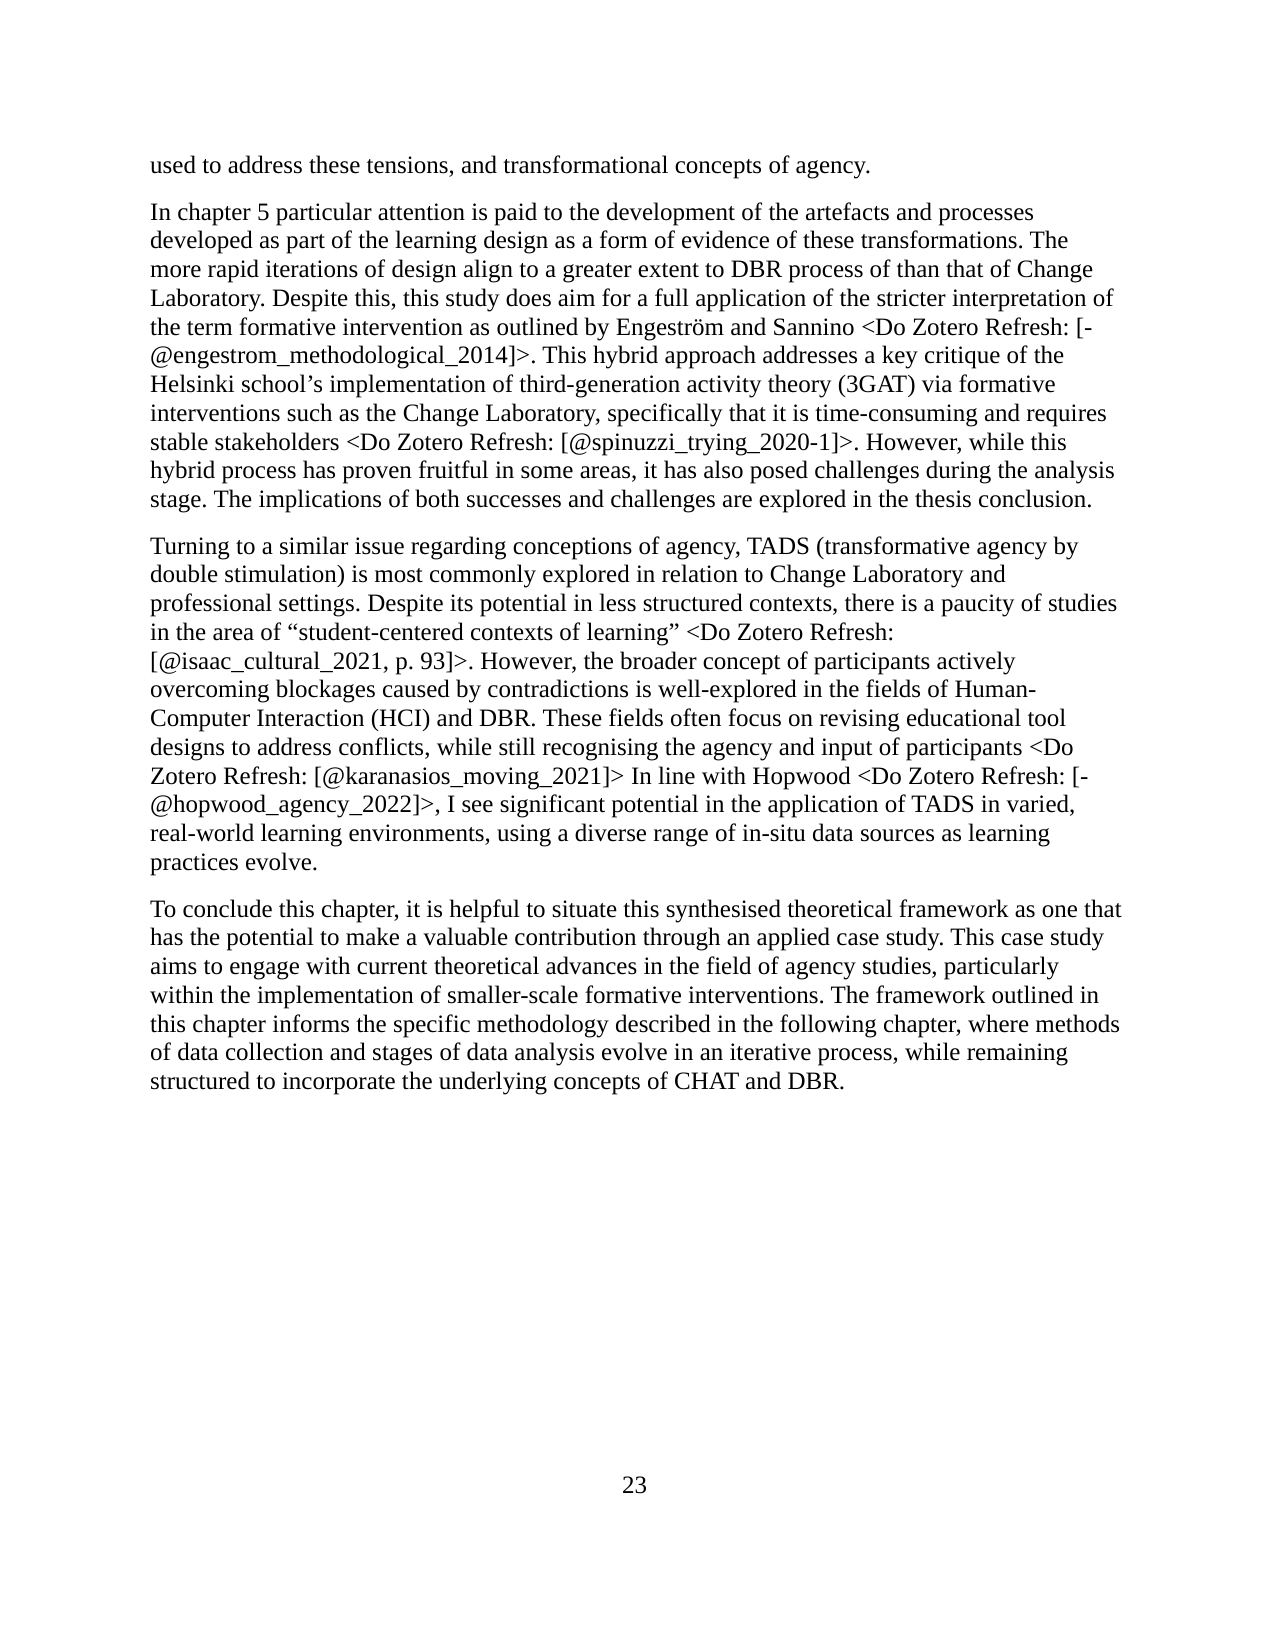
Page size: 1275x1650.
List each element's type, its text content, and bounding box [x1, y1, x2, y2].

text To conclude this chapter, it is helpful to situate this synthesised theoretical framework as one that has the potential to make a valuable contribution through an applied case study. This case study aims to engage with current theoretical advances in the field of agency studies, particularly within the implementation of smaller-scale formative interventions. The framework outlined in this chapter informs the specific methodology described in the following chapter, where methods of data collection and stages of data analysis evolve in an iterative process, while remaining structured to incorporate the underlying concepts of CHAT and DBR. [150, 894, 1125, 1095]
text used to address these tensions, and transformational concepts of agency. [150, 150, 1125, 179]
text Turning to a similar issue regarding conceptions of agency, TADS (transformative agency by double stimulation) is most commonly explored in relation to Change Laboratory and professional settings. Despite its potential in less structured contexts, there is a paucity of studies in the area of “student-centered contexts of learning” <Do Zotero Refresh: [@isaac_cultural_2021, p. 93]>. However, the broader concept of participants actively overcoming blockages caused by contradictions is well-explored in the fields of Human-Computer Interaction (HCI) and DBR. These fields often focus on revising educational tool designs to address conflicts, while still recognising the agency and input of participants <Do Zotero Refresh: [@karanasios_moving_2021]> In line with Hopwood <Do Zotero Refresh: [-@hopwood_agency_2022]>, I see significant potential in the application of TADS in varied, real-world learning environments, using a diverse range of in-situ data sources as learning practices evolve. [150, 531, 1125, 876]
text In chapter 5 particular attention is paid to the development of the artefacts and processes developed as part of the learning design as a form of evidence of these transformations. The more rapid iterations of design align to a greater extent to DBR process of than that of Change Laboratory. Despite this, this study does aim for a full application of the stricter interpretation of the term formative intervention as outlined by Engeström and Sannino <Do Zotero Refresh: [-@engestrom_methodological_2014]>. This hybrid approach addresses a key critique of the Helsinki school’s implementation of third-generation activity theory (3GAT) via formative interventions such as the Change Laboratory, specifically that it is time-consuming and requires stable stakeholders <Do Zotero Refresh: [@spinuzzi_trying_2020-1]>. However, while this hybrid process has proven fruitful in some areas, it has also posed challenges during the analysis stage. The implications of both successes and challenges are explored in the thesis conclusion. [150, 197, 1125, 513]
